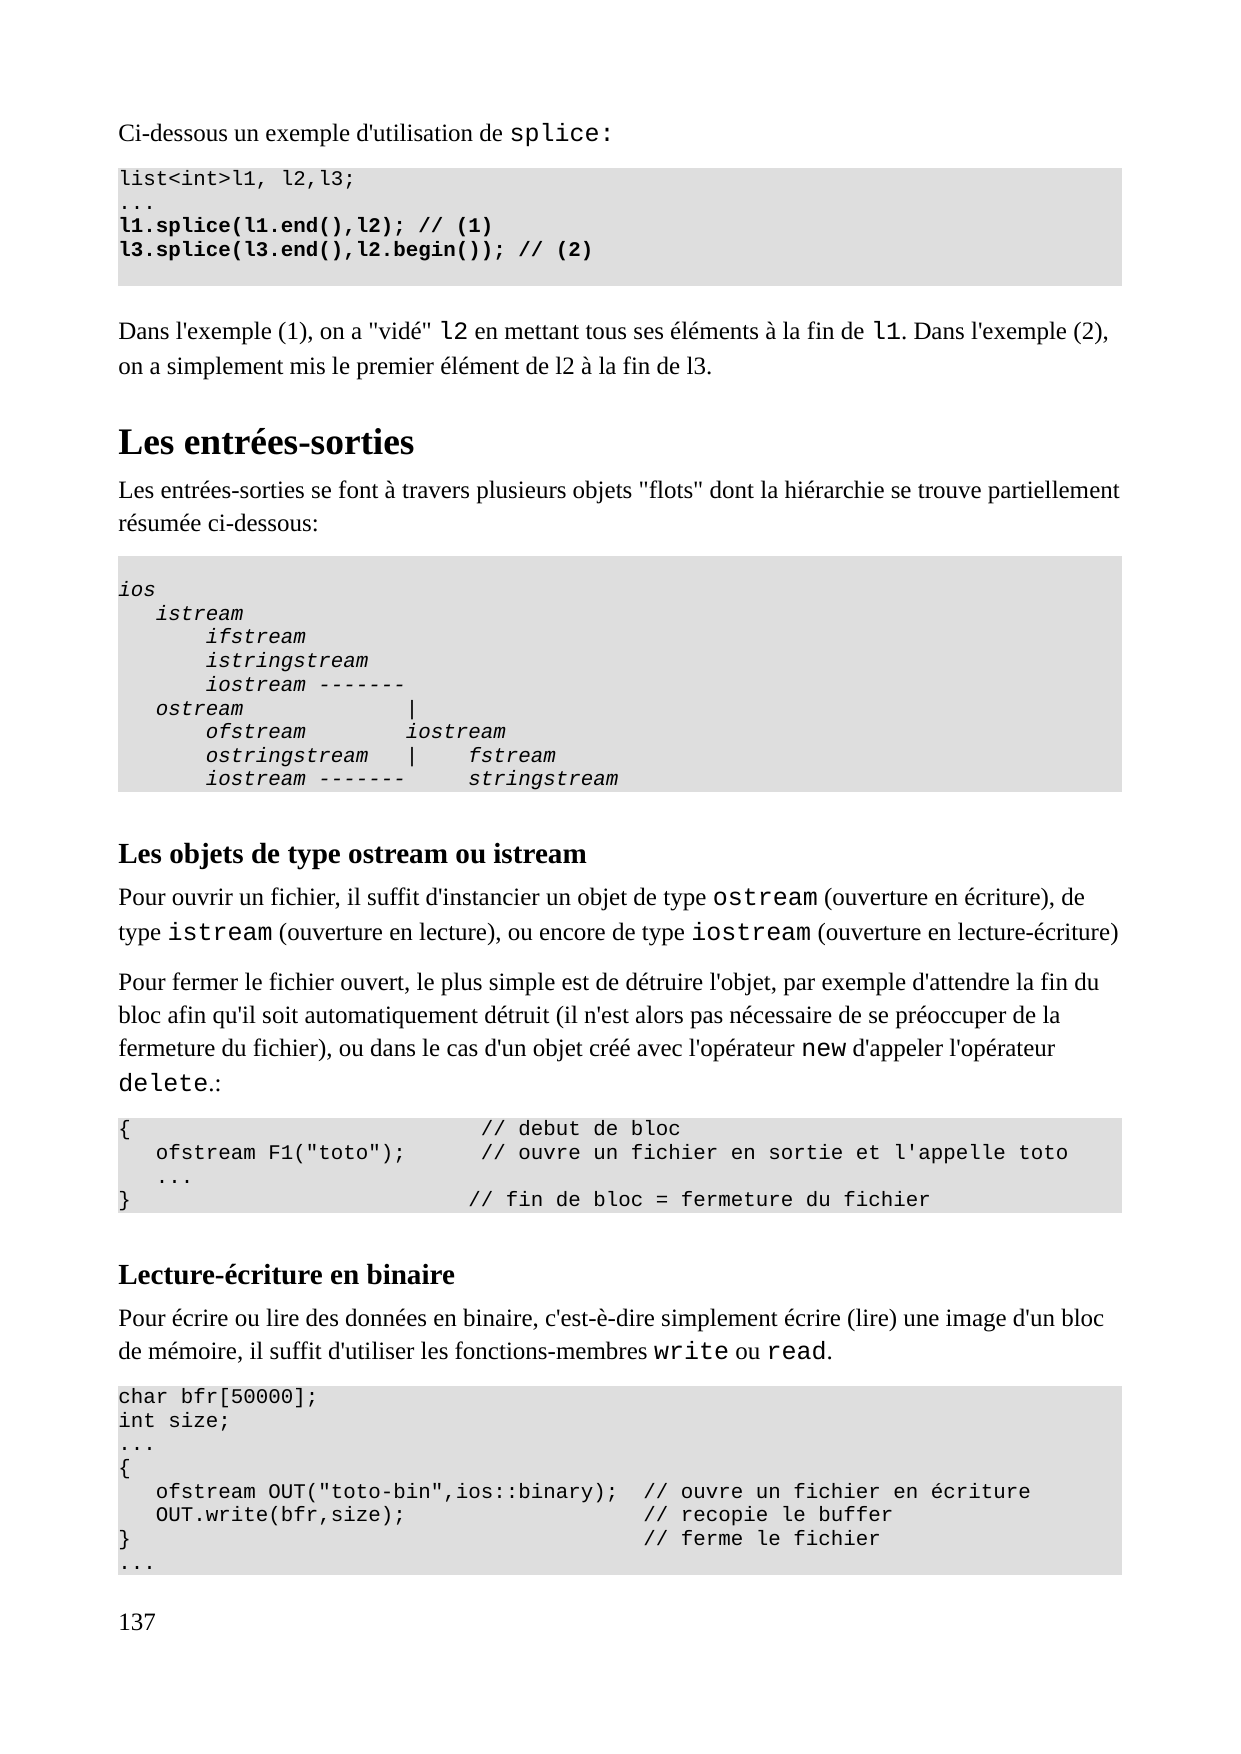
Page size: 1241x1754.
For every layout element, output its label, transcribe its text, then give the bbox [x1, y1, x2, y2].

text ostringstream | fstream [118, 745, 1122, 768]
subtitle Lecture-écriture en binaire [118, 1257, 1122, 1291]
text ifstream [118, 627, 1122, 650]
text ... [118, 1552, 1122, 1575]
text istream [118, 603, 1122, 627]
text ios [118, 579, 1122, 603]
text int size; [118, 1410, 1122, 1433]
text iostream ------- stringstream [118, 768, 1122, 792]
text ... [118, 1433, 1122, 1457]
text Ci-dessous un exemple d'utilisation de splice: [118, 118, 1122, 149]
text ofstream F1("toto"); // ouvre un fichier en sortie et l'appelle toto [118, 1142, 1122, 1166]
text ... [118, 1166, 1122, 1189]
text Pour fermer le fichier ouvert, le plus simple est de détruire l'objet, par exemple d'attendre la fin du bloc afin qu'il soit automatiquement détruit (il n'est alors pas nécessaire de se préoccuper de la fermeture du fichier), ou dans le cas d'un objet créé avec l'opérateur new d'appeler l'opérateur delete.: [118, 967, 1122, 1099]
text { [118, 1457, 1122, 1481]
text { // debut de bloc [118, 1118, 1122, 1142]
text ofstream OUT("toto-bin",ios::binary); // ouvre un fichier en écriture [118, 1481, 1122, 1504]
text Dans l'exemple (1), on a "vidé" l2 en mettant tous ses éléments à la fin de l1. Dans l'exemple (2), on a simplement mis le premier élément de l2 à la fin de l3. [118, 316, 1122, 380]
text l3.splice(l3.end(),l2.begin()); // (2) [118, 239, 1122, 263]
text ofstream iostream [118, 721, 1122, 745]
text istringstream [118, 650, 1122, 674]
text ostream | [118, 697, 1122, 721]
text l1.splice(l1.end(),l2); // (1) [118, 215, 1122, 239]
text Pour ouvrir un fichier, il suffit d'instancier un objet de type ostream (ouverture en écriture), de type istream (ouverture en lecture), ou encore de type iostream (ouverture en lecture-écriture) [118, 882, 1122, 948]
text ... [118, 192, 1122, 215]
text OUT.write(bfr,size); // recopie le buffer [118, 1504, 1122, 1528]
text char bfr[50000]; [118, 1386, 1122, 1410]
text iostream ------- [118, 674, 1122, 697]
text list<int>l1, l2,l3; [118, 168, 1122, 192]
text Pour écrire ou lire des données en binaire, c'est-è-dire simplement écrire (lire) une image d'un bloc de mémoire, il suffit d'utiliser les fonctions-membres write ou read. [118, 1303, 1122, 1367]
subtitle Les entrées-sorties [118, 419, 1122, 462]
text } // ferme le fichier [118, 1528, 1122, 1552]
subtitle Les objets de type ostream ou istream [118, 836, 1122, 870]
text Les entrées-sorties se font à travers plusieurs objets "flots" dont la hiérarchie se trouve partiellement résumée ci-dessous: [118, 475, 1122, 537]
text } // fin de bloc = fermeture du fichier [118, 1189, 1122, 1213]
